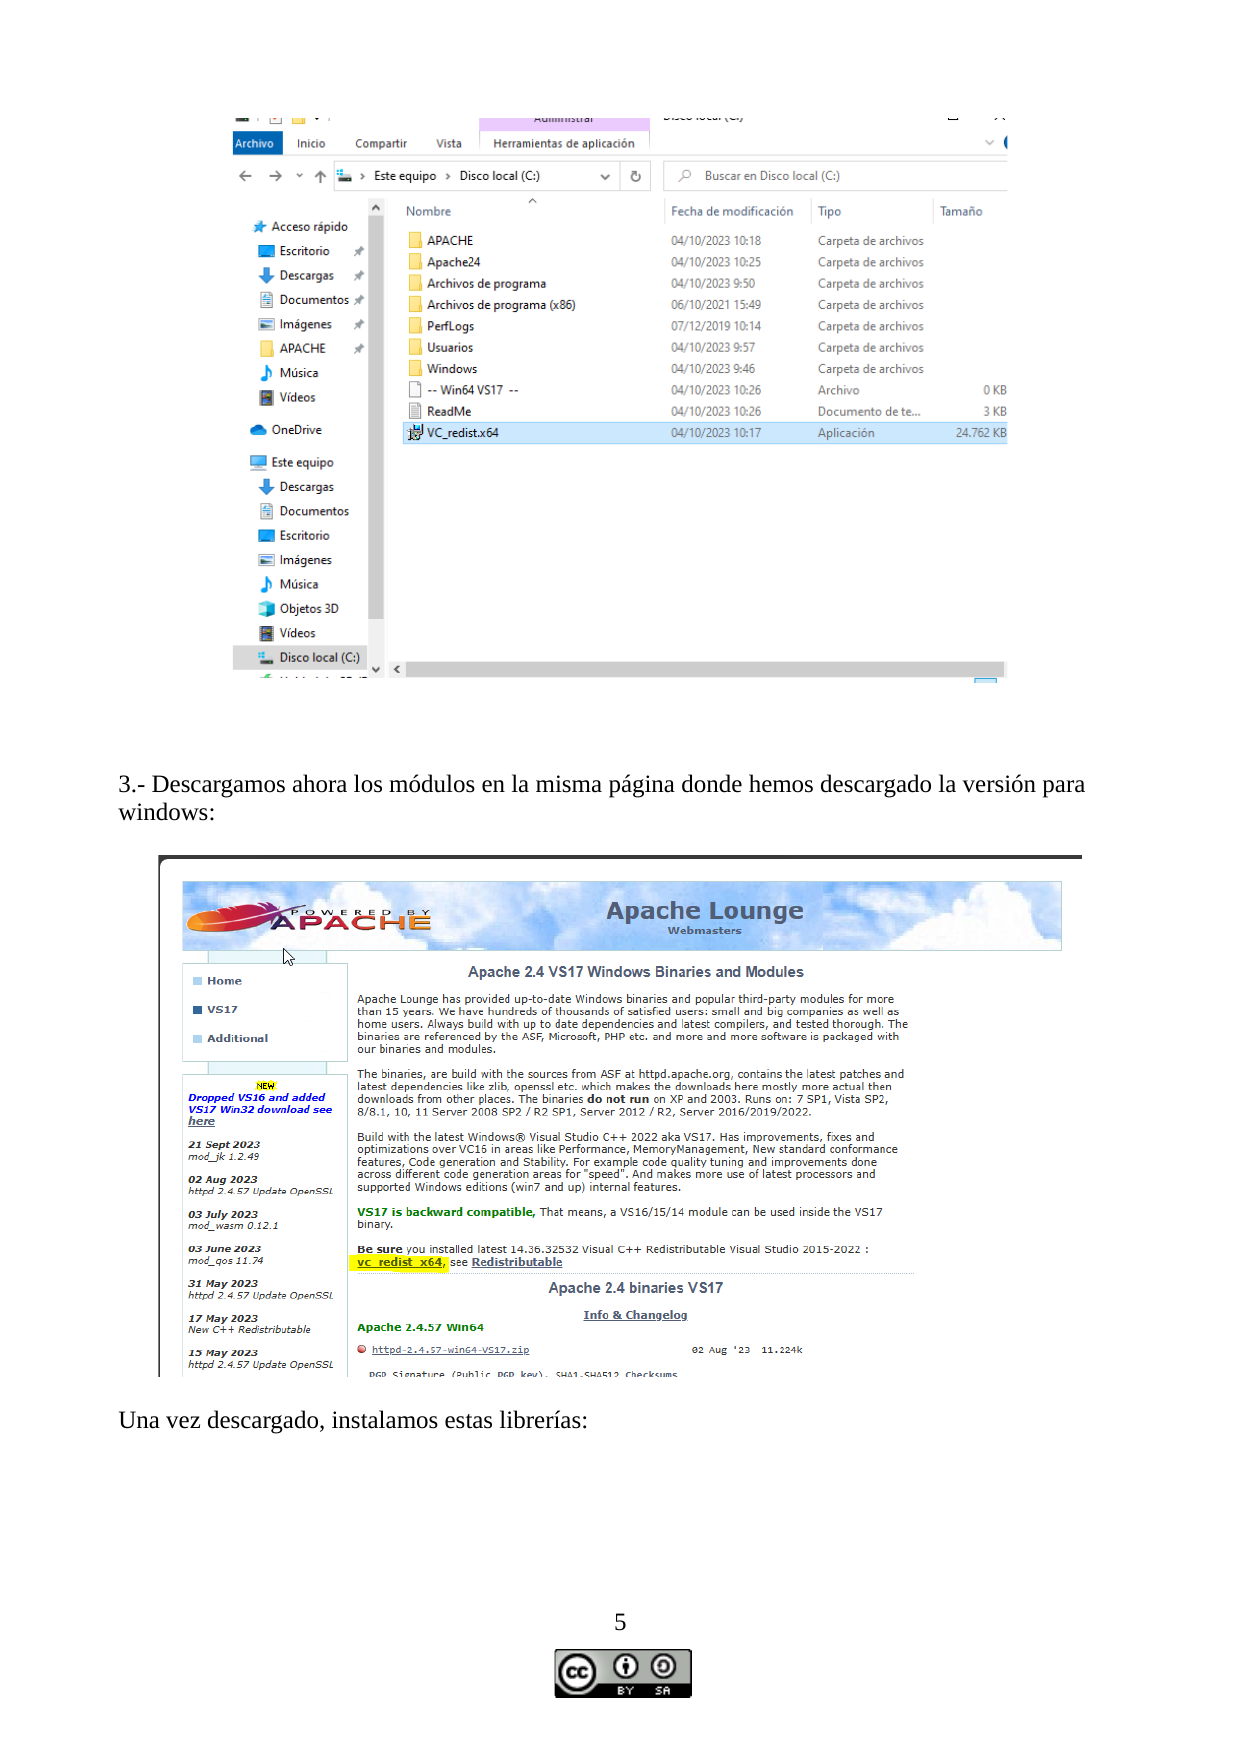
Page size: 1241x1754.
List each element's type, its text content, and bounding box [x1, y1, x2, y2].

picture [554, 1649, 692, 1698]
text 3.- Descargamos ahora los módulos en la misma página donde hemos descargado la versión para windows: [118, 769, 1122, 826]
picture [158, 855, 1082, 1377]
text Una vez descargado, instalamos estas librerías: [118, 1406, 1122, 1434]
picture [232, 118, 1008, 683]
